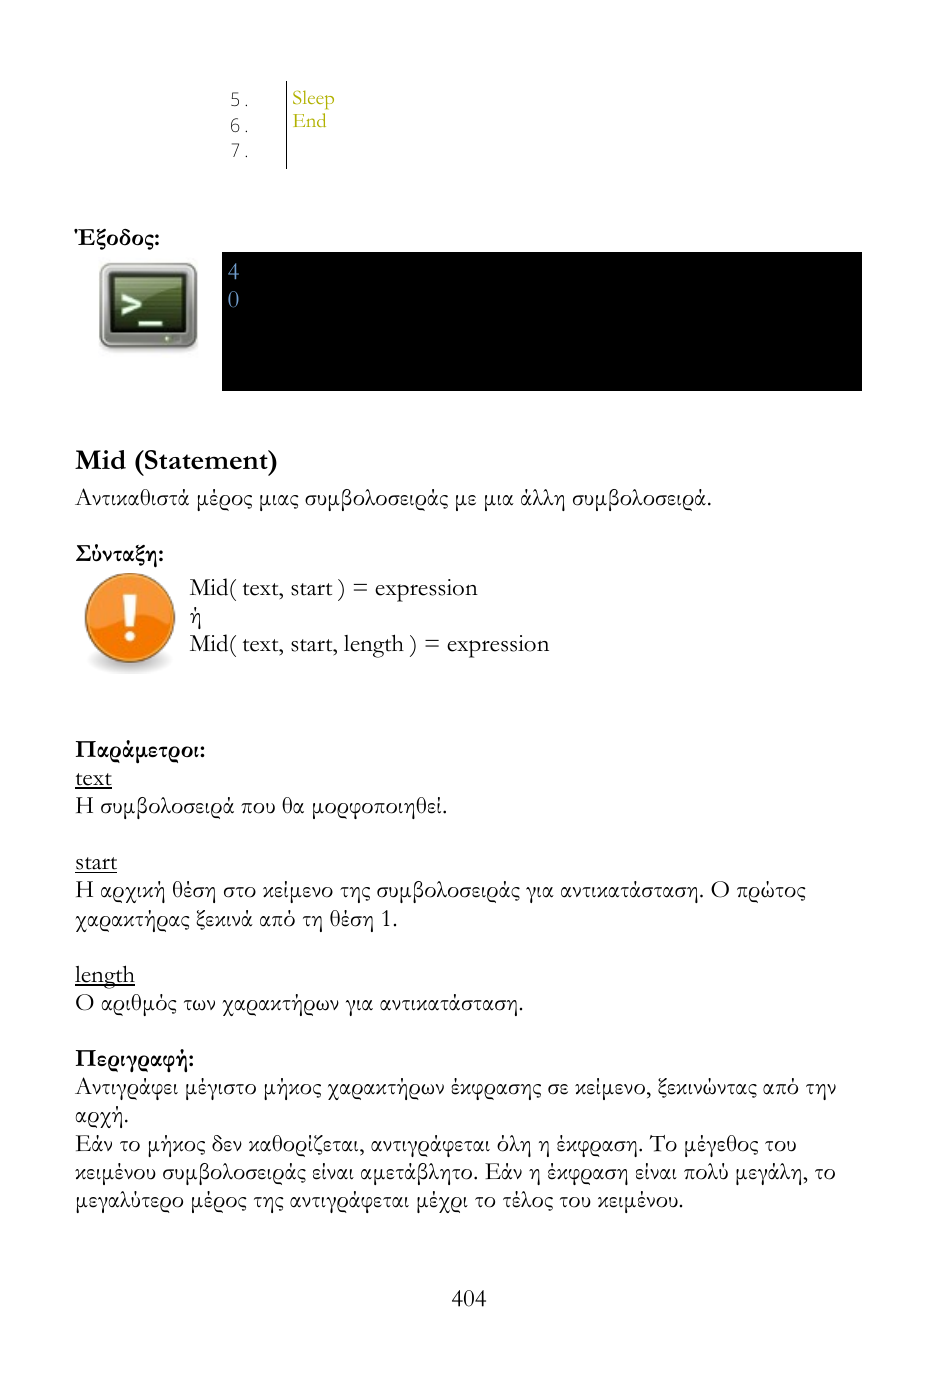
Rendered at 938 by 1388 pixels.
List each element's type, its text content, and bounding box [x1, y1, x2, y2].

text Εάν το μήκος δεν καθορίζεται, αντιγράφεται όλη η έκφραση. Το μέγεθος του κειμένου συμβολοσειράς είναι αμετάβλητο. Εάν η έκφραση είναι πολύ μεγάλη, το μεγαλύτερο μέρος της αντιγράφεται μέχρι το τέλος του κειμένου. [75, 1129, 862, 1214]
text Παράμετροι: [75, 736, 862, 764]
table_header [75, 568, 183, 708]
text length [75, 961, 862, 989]
text Σύνταξη: [75, 540, 862, 568]
text text [75, 764, 862, 792]
text Έξοδος: [75, 224, 862, 252]
picture [98, 257, 199, 358]
table_header [180, 75, 863, 196]
table_header [75, 252, 222, 391]
text Η συμβολοσειρά που θα μορφοποιηθεί. [75, 792, 862, 820]
text start [75, 848, 862, 876]
text Αντιγράφει μέγιστο μήκος χαρακτήρων έκφρασης σε κείμενο, ξεκινώντας από την αρχή. [75, 1073, 862, 1129]
table_header 4 0 [222, 252, 862, 391]
picture [79, 573, 180, 674]
table_header [75, 75, 180, 196]
text Η αρχική θέση στο κείμενο της συμβολοσειράς για αντικατάσταση. Ο πρώτος χαρακτήρας ξεκινά από τη θέση 1. [75, 876, 862, 933]
subtitle Mid (Statement) [75, 444, 862, 477]
text Ο αριθμός των χαρακτήρων για αντικατάσταση. [75, 989, 862, 1017]
text Περιγραφή: [75, 1045, 862, 1073]
text Αντικαθιστά μέρος μιας συμβολοσειράς με μια άλλη συμβολοσειρά. [75, 484, 862, 512]
table_header Sleep End [287, 81, 857, 169]
table_header Mid( text, start ) = expression ή Mid( text, start, length ) = expression [184, 568, 863, 708]
table_header [186, 81, 286, 169]
